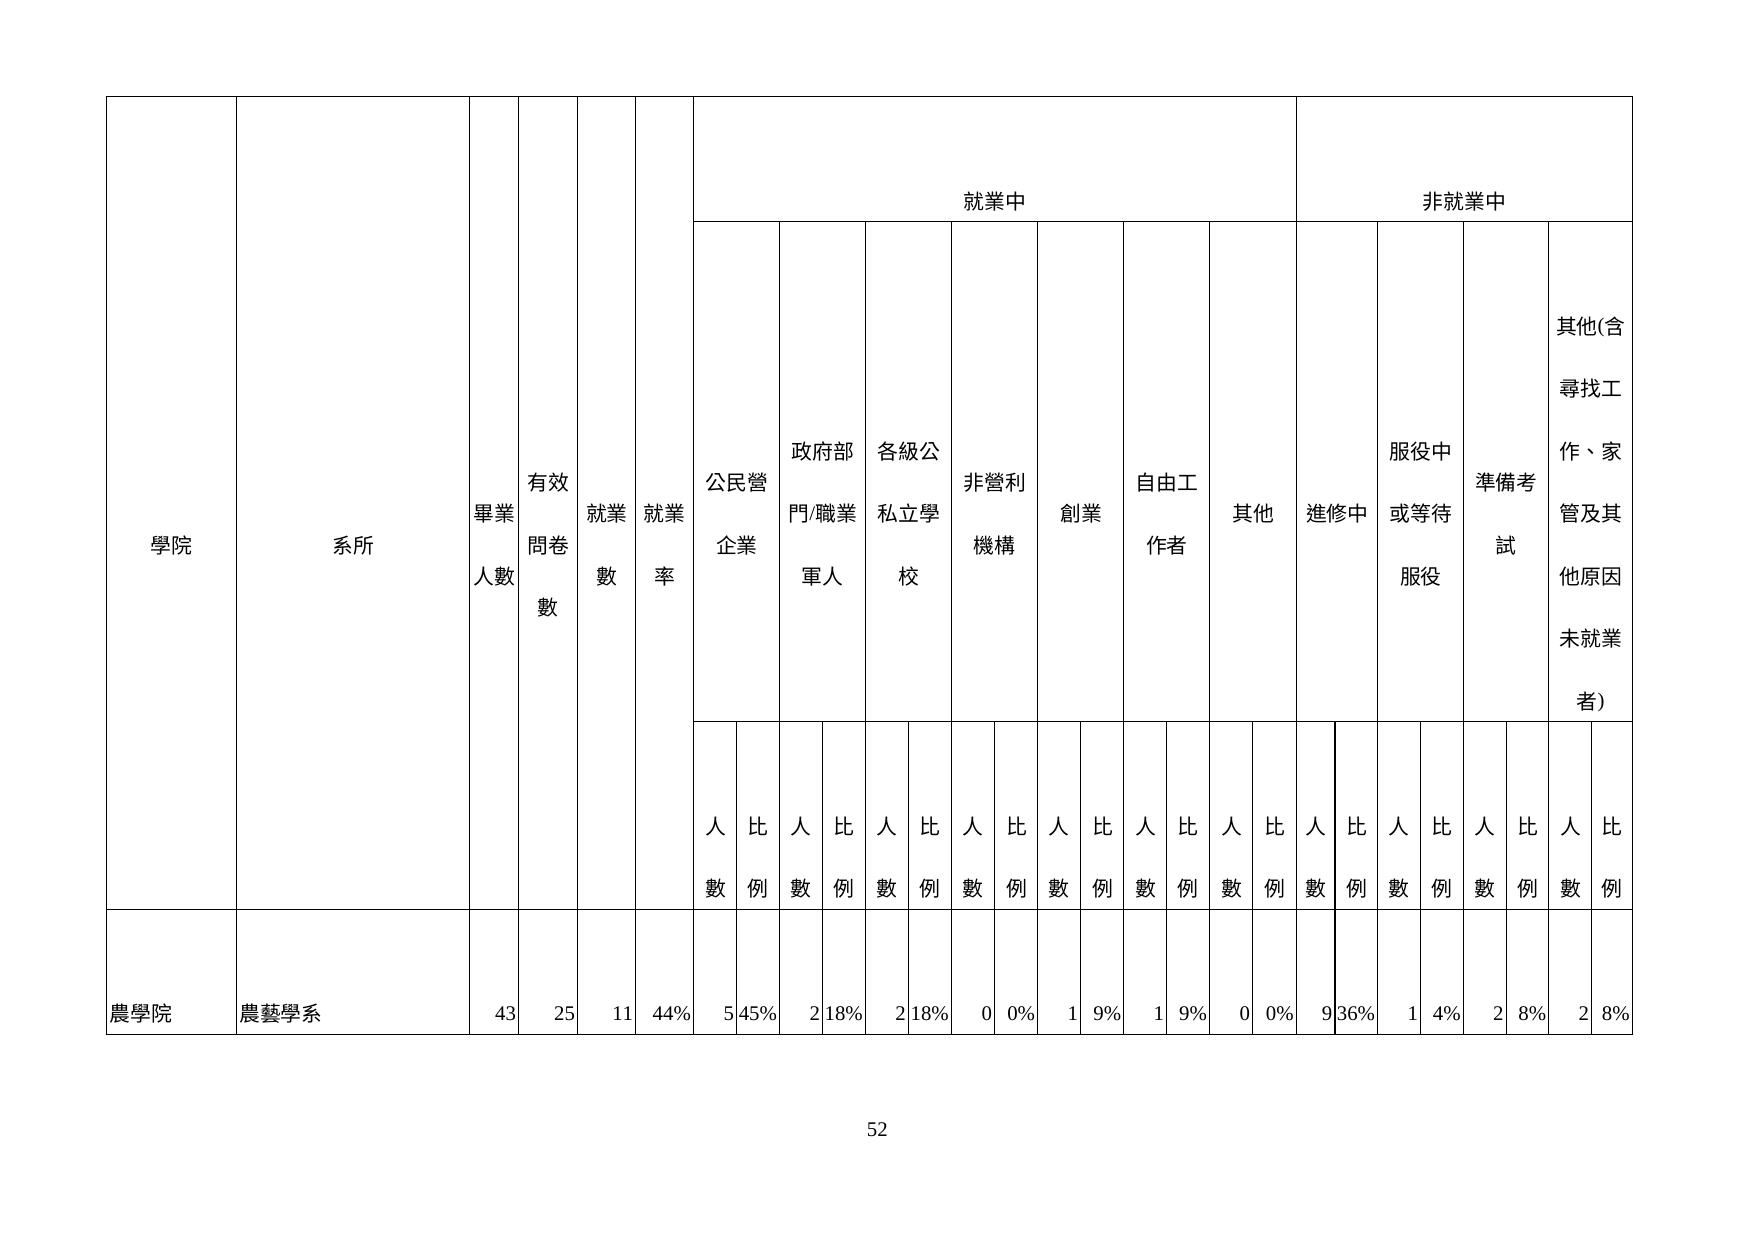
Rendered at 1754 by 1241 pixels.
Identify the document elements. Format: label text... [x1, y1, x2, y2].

table_cell 44% [636, 910, 693, 1033]
table_header 非就業中 [1297, 97, 1632, 221]
table_cell 各級公私立學校 [866, 222, 951, 721]
table_cell 5 [694, 910, 736, 1033]
table_cell 公民營企業 [694, 222, 779, 721]
table_cell 人數 [1210, 722, 1252, 908]
table_header 有效問卷數 [519, 97, 577, 908]
table_cell 人數 [694, 722, 736, 908]
table_cell 人數 [1378, 722, 1420, 908]
table_cell 農藝學系 [237, 910, 469, 1033]
table_cell 比例 [995, 722, 1037, 908]
table_cell 比例 [737, 722, 779, 908]
table_cell 1 [1124, 910, 1166, 1033]
table_cell 其他 [1210, 222, 1296, 721]
table_cell 非營利機構 [952, 222, 1037, 721]
table_cell 創業 [1038, 222, 1123, 721]
table_cell 45% [737, 910, 779, 1033]
table_cell 9% [1081, 910, 1123, 1033]
table_cell 18% [909, 910, 951, 1033]
table_cell 比例 [1336, 722, 1377, 908]
table_header 學院 [107, 97, 236, 908]
table_cell 1 [1038, 910, 1080, 1033]
table_cell 43 [470, 910, 518, 1033]
table_cell 8% [1507, 910, 1548, 1033]
table_cell 人數 [780, 722, 822, 908]
table_cell 農學院 [107, 910, 236, 1033]
table_cell 政府部門/職業軍人 [780, 222, 865, 721]
table_cell 2 [1464, 910, 1506, 1033]
table_cell 比例 [909, 722, 951, 908]
table_cell 人數 [1297, 722, 1334, 908]
table_cell 0 [1210, 910, 1252, 1033]
table_cell 比例 [1081, 722, 1123, 908]
table_cell 其他(含尋找工作、家管及其他原因未就業者) [1549, 222, 1632, 721]
table_cell 比例 [1421, 722, 1463, 908]
table_cell 0% [1253, 910, 1296, 1033]
table_header 就業率 [636, 97, 693, 908]
table_cell 服役中或等待服役 [1378, 222, 1463, 721]
table_header 系所 [237, 97, 469, 908]
table_cell 比例 [1507, 722, 1548, 908]
table_cell 9% [1167, 910, 1209, 1033]
table_cell 25 [519, 910, 577, 1033]
table_cell 0 [952, 910, 994, 1033]
table_cell 11 [578, 910, 635, 1033]
table_header 畢業人數 [470, 97, 518, 908]
table_header 就業數 [578, 97, 635, 908]
table_cell 0% [995, 910, 1037, 1033]
table_cell 18% [823, 910, 865, 1033]
table_cell 9 [1297, 910, 1334, 1033]
table_cell 準備考試 [1464, 222, 1548, 721]
table_header 就業中 [694, 97, 1296, 221]
table_cell 自由工作者 [1124, 222, 1209, 721]
table_cell 4% [1421, 910, 1463, 1033]
table_cell 比例 [1592, 722, 1632, 908]
table_cell 人數 [1464, 722, 1506, 908]
table_cell 2 [866, 910, 908, 1033]
table_cell 8% [1592, 910, 1632, 1033]
table_cell 人數 [1549, 722, 1591, 908]
table_cell 2 [1549, 910, 1591, 1033]
table_cell 2 [780, 910, 822, 1033]
table_cell 比例 [1167, 722, 1209, 908]
table_cell 進修中 [1297, 222, 1377, 721]
table_cell 人數 [866, 722, 908, 908]
table_cell 比例 [1253, 722, 1296, 908]
table_cell 人數 [952, 722, 994, 908]
table_cell 1 [1378, 910, 1420, 1033]
table_cell 比例 [823, 722, 865, 908]
table_cell 人數 [1124, 722, 1166, 908]
table_cell 人數 [1038, 722, 1080, 908]
table_cell 36% [1336, 910, 1377, 1033]
